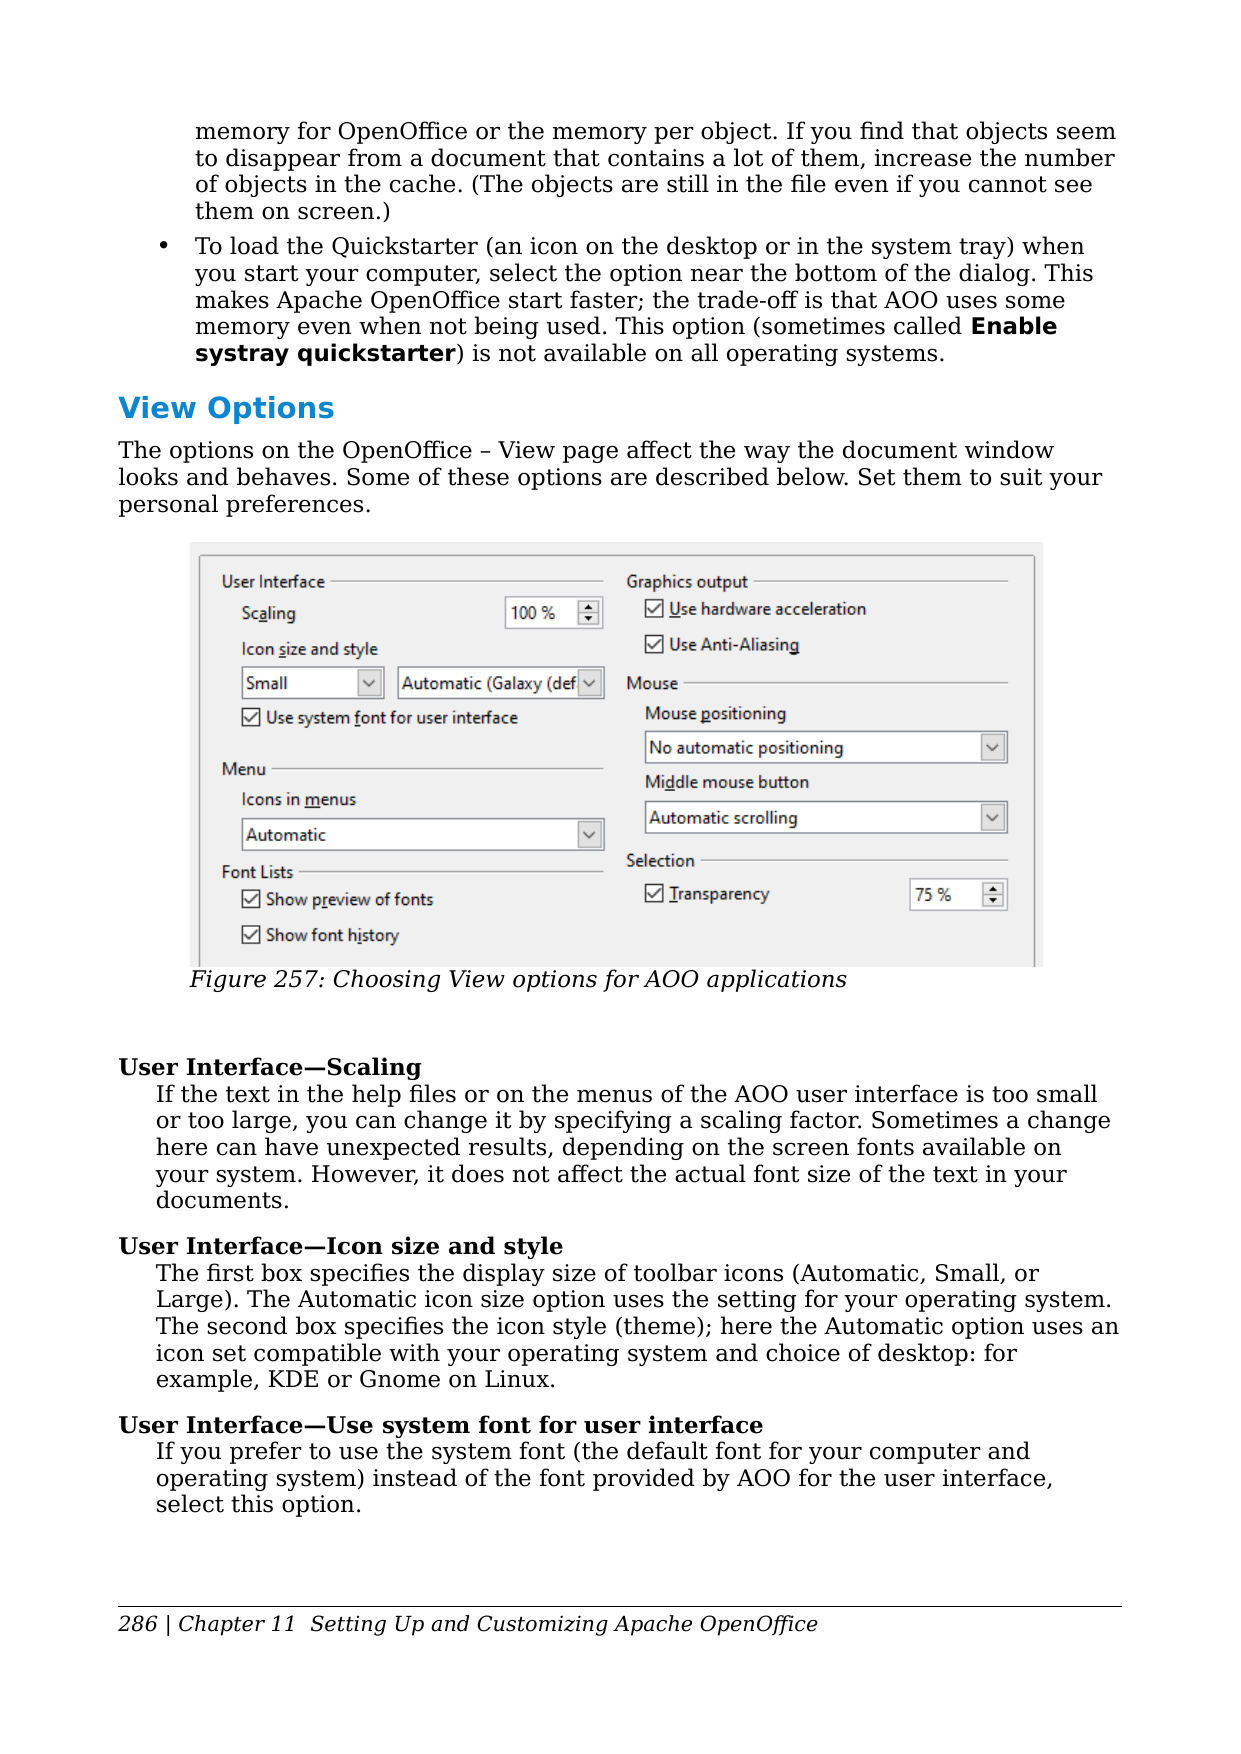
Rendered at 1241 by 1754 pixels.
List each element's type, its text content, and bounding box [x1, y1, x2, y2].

text Figure : Choosing View options for AOO applications [189, 967, 1043, 993]
list memory for OpenOffice or the memory per object. If you find that objects seem to disappear from a document that contains a lot of them, increase the number of objects in the cache. (The objects are still in the file even if you cannot see them on screen.) [156, 118, 1122, 225]
text The first box specifies the display size of toolbar icons (Automatic, Small, or Large). The Automatic icon size option uses the setting for your operating system. The second box specifies the icon style (theme); here the Automatic option uses an icon set compatible with your operating system and choice of desktop: for example, KDE or Gnome on Linux. [156, 1260, 1122, 1393]
text User Interface—Use system font for user interface [118, 1411, 1122, 1438]
picture [189, 542, 1044, 967]
text If the text in the help files or on the menus of the AOO user interface is too small or too large, you can change it by specifying a scaling factor. Sometimes a change here can have unexpected results, depending on the screen fonts available on your system. However, it does not affect the actual font size of the text in your documents. [156, 1081, 1122, 1214]
subtitle View Options [118, 391, 1122, 425]
text If you prefer to use the system font (the default font for your computer and operating system) instead of the font provided by AOO for the user interface, select this option. [156, 1438, 1122, 1518]
text User Interface—Scaling [118, 1054, 1122, 1081]
text User Interface—Icon size and style [118, 1233, 1122, 1260]
text The options on the OpenOffice – View page affect the way the document window looks and behaves. Some of these options are described below. Set them to suit your personal preferences. [118, 437, 1122, 517]
list To load the Quickstarter (an icon on the desktop or in the system tray) when you start your computer, select the option near the bottom of the dialog. This makes Apache OpenOffice start faster; the trade-off is that AOO uses some memory even when not being used. This option (sometimes called Enable systray quickstarter) is not available on all operating systems. [156, 231, 1122, 367]
